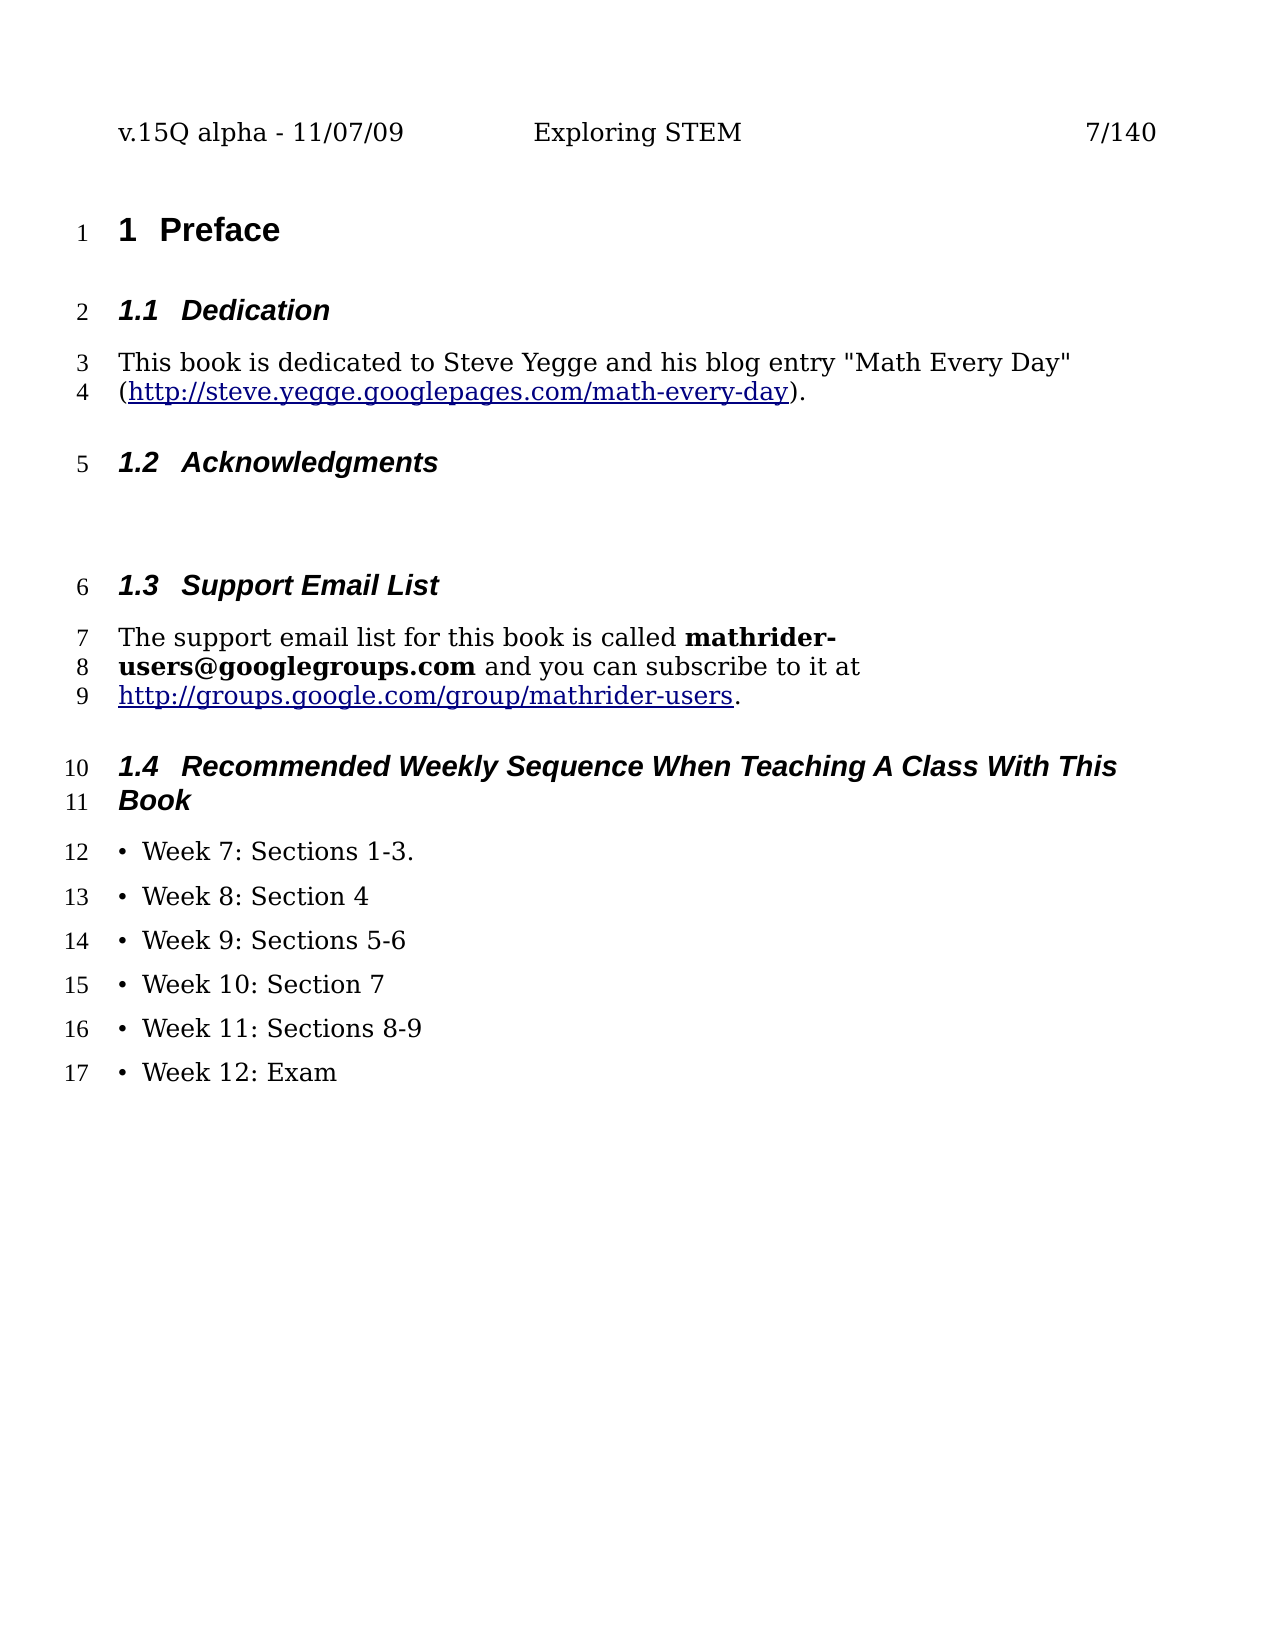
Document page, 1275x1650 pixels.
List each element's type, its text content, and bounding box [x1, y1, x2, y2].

list Week 9: Sections 5-6 [118, 926, 1157, 955]
list Week 7: Sections 1-3. [118, 837, 1157, 867]
subtitle Preface [118, 210, 1157, 248]
subtitle Acknowledgments [118, 445, 1157, 479]
list Week 12: Exam [118, 1058, 1157, 1087]
text This book is dedicated to Steve Yegge and his blog entry "Math Every Day" (http://steve.yegge.googlepages.com/math-every-day). [118, 348, 1157, 406]
list Week 10: Section 7 [118, 970, 1157, 999]
text The support email list for this book is called mathrider-users@googlegroups.com and you can subscribe to it at http://groups.google.com/group/mathrider-users. [118, 622, 1157, 710]
subtitle Support Email List [118, 568, 1157, 602]
list Week 11: Sections 8-9 [118, 1014, 1157, 1043]
subtitle Dedication [118, 293, 1157, 327]
list Week 8: Section 4 [118, 882, 1157, 911]
subtitle Recommended Weekly Sequence When Teaching A Class With This Book [118, 749, 1157, 817]
